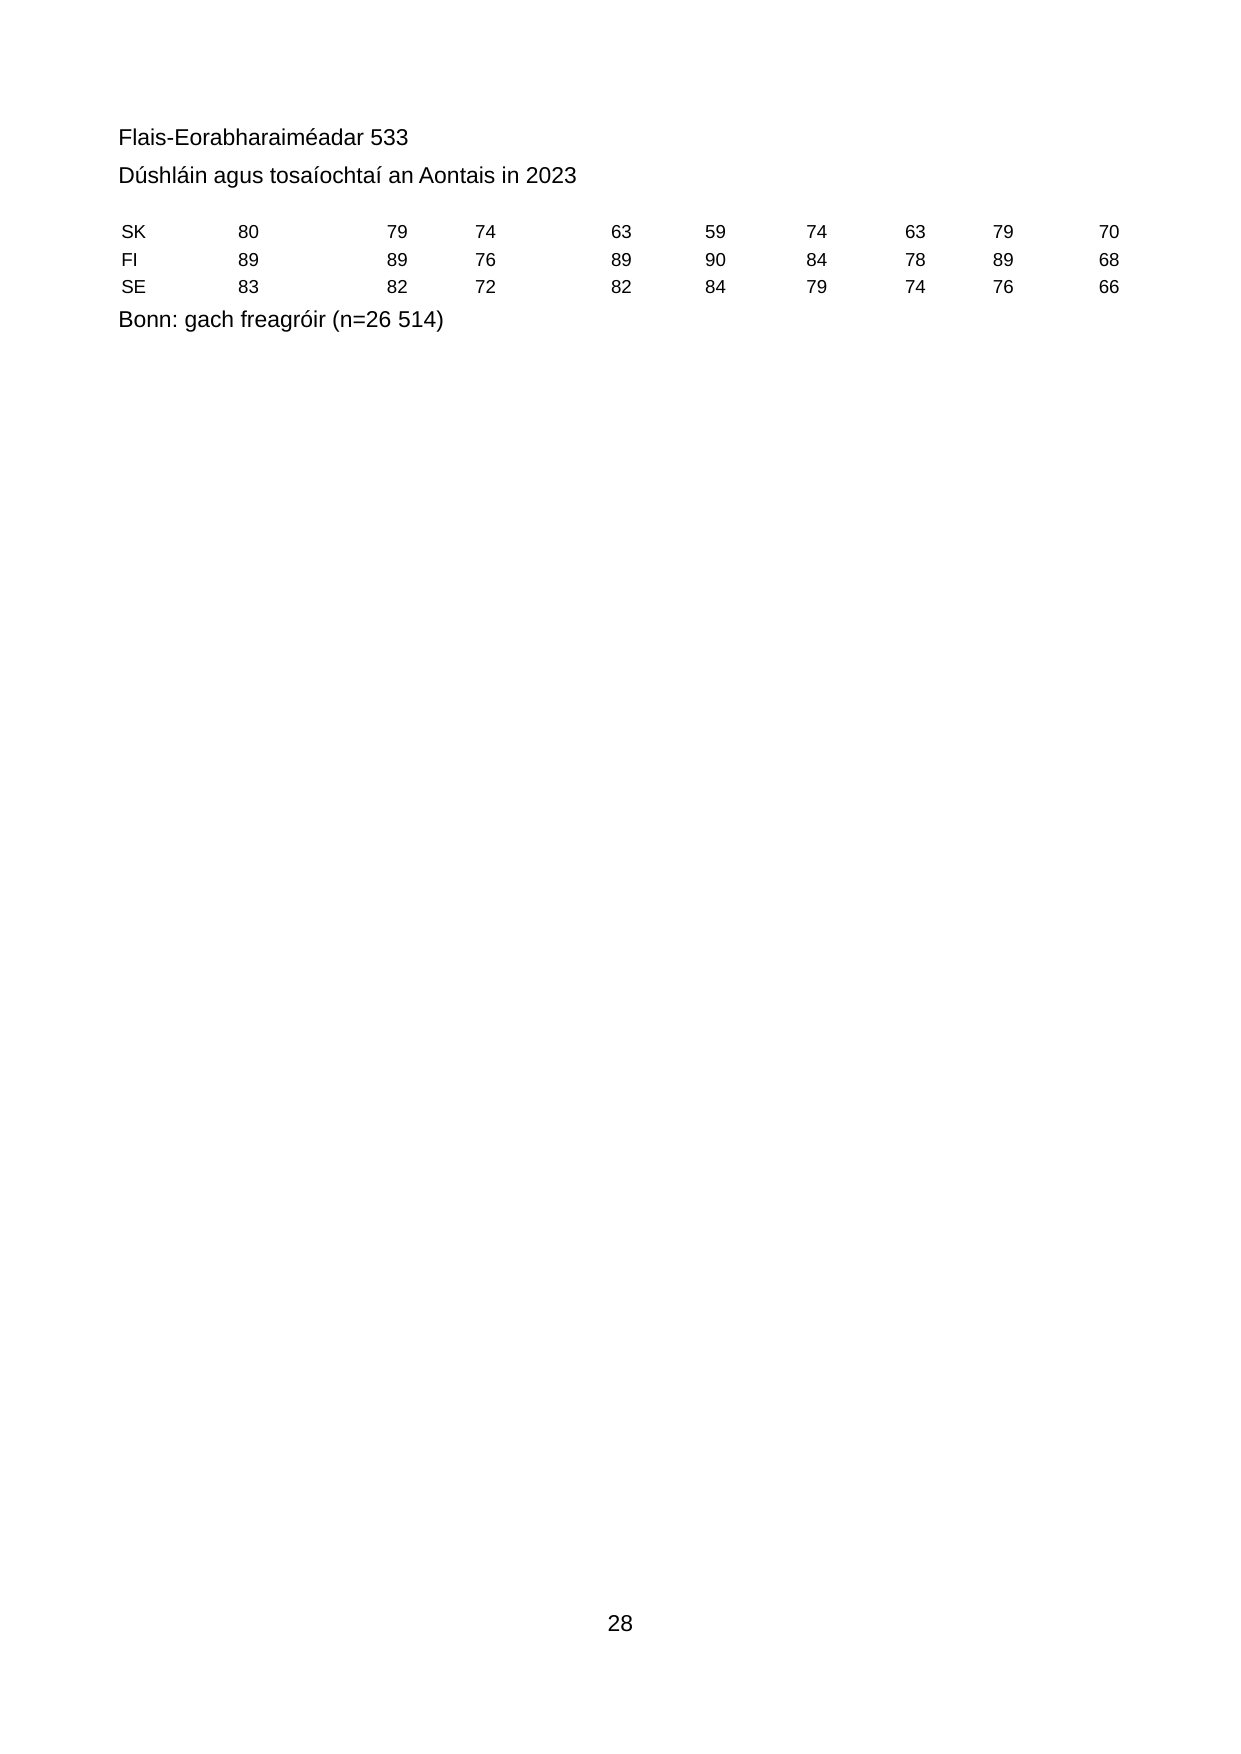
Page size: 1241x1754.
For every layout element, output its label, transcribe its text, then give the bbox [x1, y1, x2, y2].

table_cell 82 [499, 273, 634, 300]
table_cell 80 [169, 218, 261, 246]
table_cell 79 [729, 273, 830, 300]
table_cell 84 [635, 273, 729, 300]
table_cell 89 [169, 246, 261, 273]
table_cell 74 [410, 218, 498, 246]
table_cell SE [118, 273, 168, 300]
table_cell SK [118, 218, 168, 246]
table_cell 76 [410, 246, 498, 273]
table_cell 72 [410, 273, 498, 300]
table_cell 59 [635, 218, 729, 246]
table_cell 89 [261, 246, 410, 273]
table_cell 79 [928, 218, 1016, 246]
text Bonn: gach freagróir (n=26 514) [118, 306, 1122, 333]
table_cell 76 [928, 273, 1016, 300]
table_cell 70 [1016, 218, 1122, 246]
table_cell 90 [635, 246, 729, 273]
table_cell 68 [1016, 246, 1122, 273]
table_cell 89 [499, 246, 634, 273]
table_cell FI [118, 246, 168, 273]
table_cell 79 [261, 218, 410, 246]
table_cell 63 [830, 218, 928, 246]
table_cell 74 [729, 218, 830, 246]
table_cell 78 [830, 246, 928, 273]
table_cell 66 [1016, 273, 1122, 300]
table_cell 89 [928, 246, 1016, 273]
table_cell 83 [169, 273, 261, 300]
table_cell 63 [499, 218, 634, 246]
table_cell 82 [261, 273, 410, 300]
table_cell 84 [729, 246, 830, 273]
table_cell 74 [830, 273, 928, 300]
